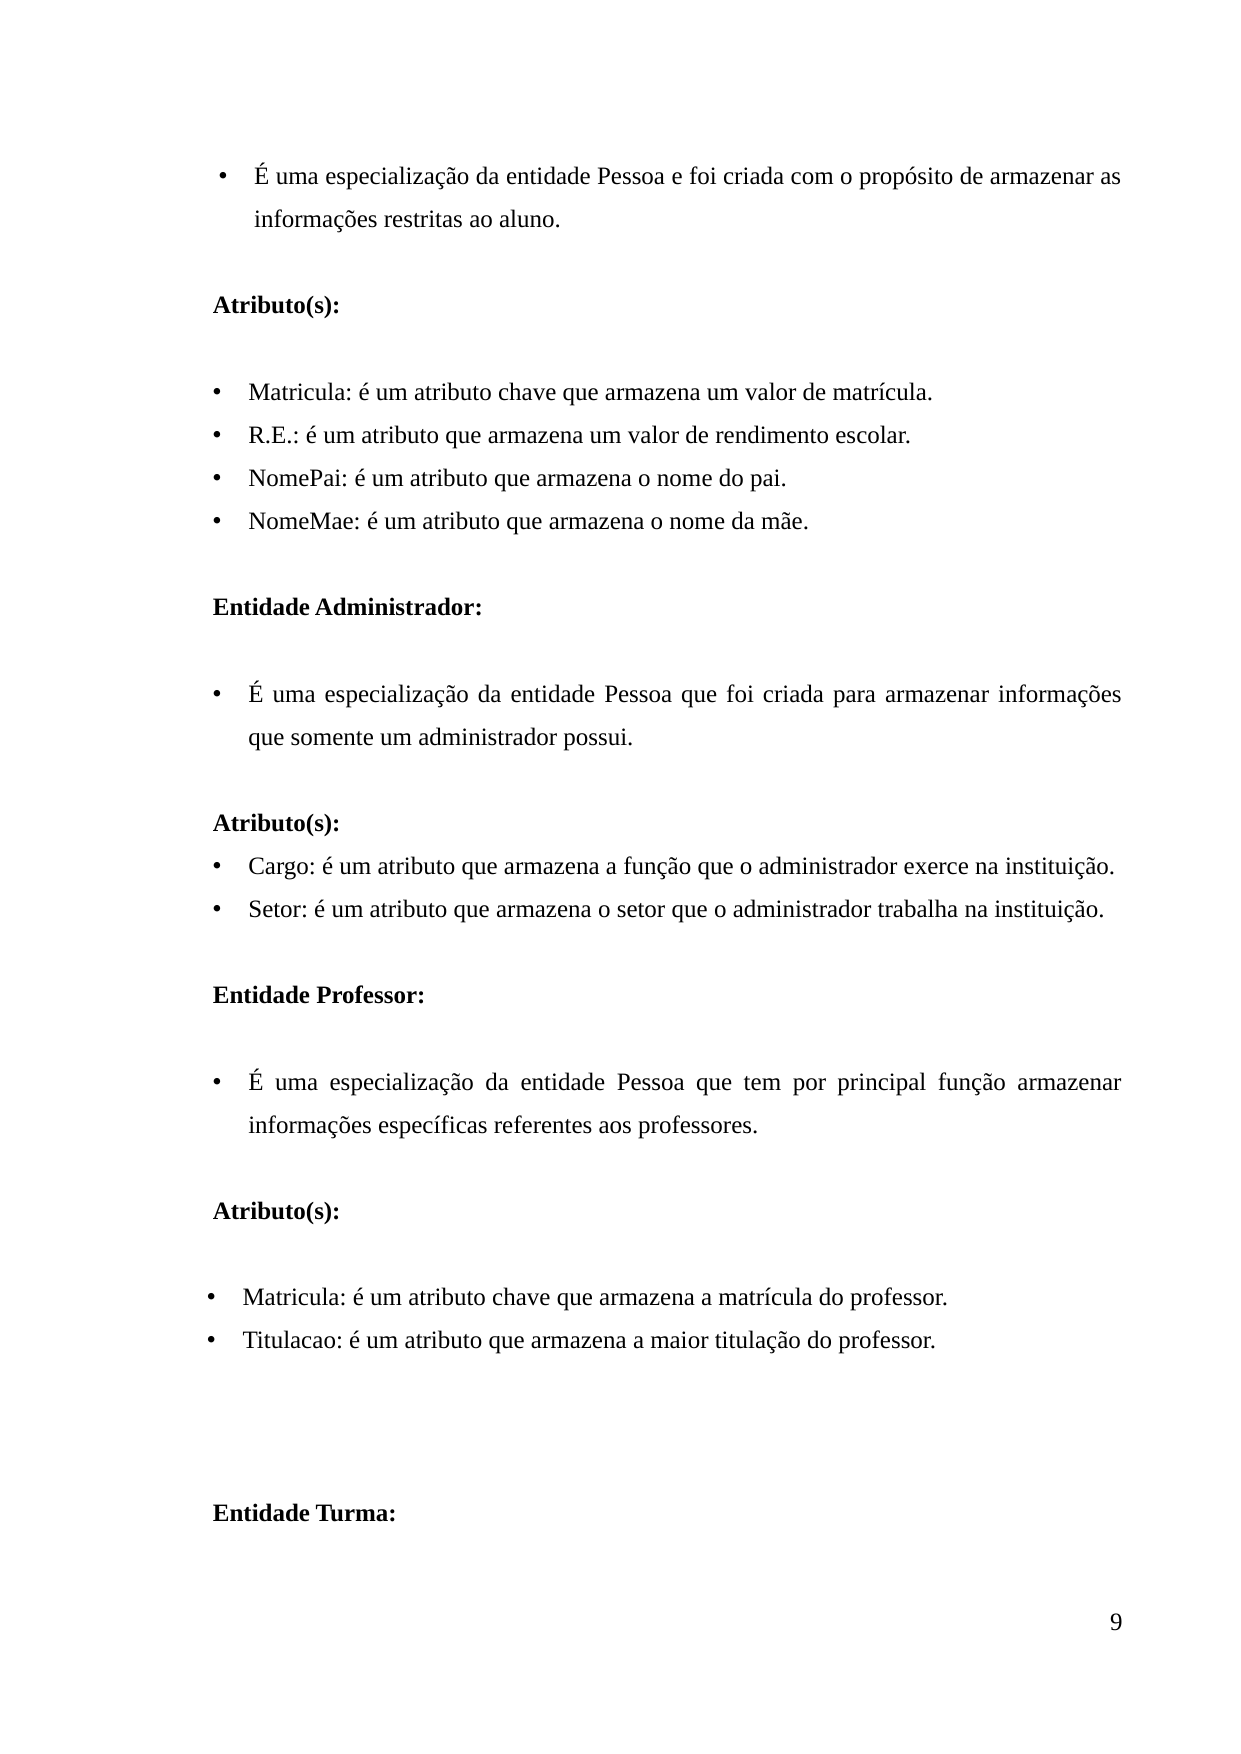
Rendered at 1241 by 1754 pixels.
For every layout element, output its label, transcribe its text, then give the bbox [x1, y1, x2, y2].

list NomePai: é um atributo que armazena o nome do pai. [213, 463, 1122, 492]
text Entidade Turma: [118, 1498, 1122, 1527]
list Cargo: é um atributo que armazena a função que o administrador exerce na instituição. [213, 851, 1122, 880]
list Matricula: é um atributo chave que armazena um valor de matrícula. [213, 377, 1122, 406]
text Atributo(s): [118, 808, 1122, 837]
text Atributo(s): [118, 291, 1122, 319]
list Setor: é um atributo que armazena o setor que o administrador trabalha na instituição. [213, 894, 1122, 923]
text Atributo(s): [118, 1196, 1122, 1225]
list É uma especialização da entidade Pessoa que tem por principal função armazenar informações específicas referentes aos professores. [213, 1067, 1122, 1139]
text Entidade Professor: [118, 981, 1122, 1009]
text Entidade Administrador: [118, 592, 1122, 621]
list Titulacao: é um atributo que armazena a maior titulação do professor. [207, 1326, 1122, 1354]
list Matricula: é um atributo chave que armazena a matrícula do professor. [207, 1282, 1122, 1311]
list NomeMae: é um atributo que armazena o nome da mãe. [213, 506, 1122, 535]
list É uma especialização da entidade Pessoa que foi criada para armazenar informações que somente um administrador possui. [213, 679, 1122, 751]
list É uma especialização da entidade Pessoa e foi criada com o propósito de armazenar as informações restritas ao aluno. [218, 161, 1122, 233]
list R.E.: é um atributo que armazena um valor de rendimento escolar. [213, 420, 1122, 449]
